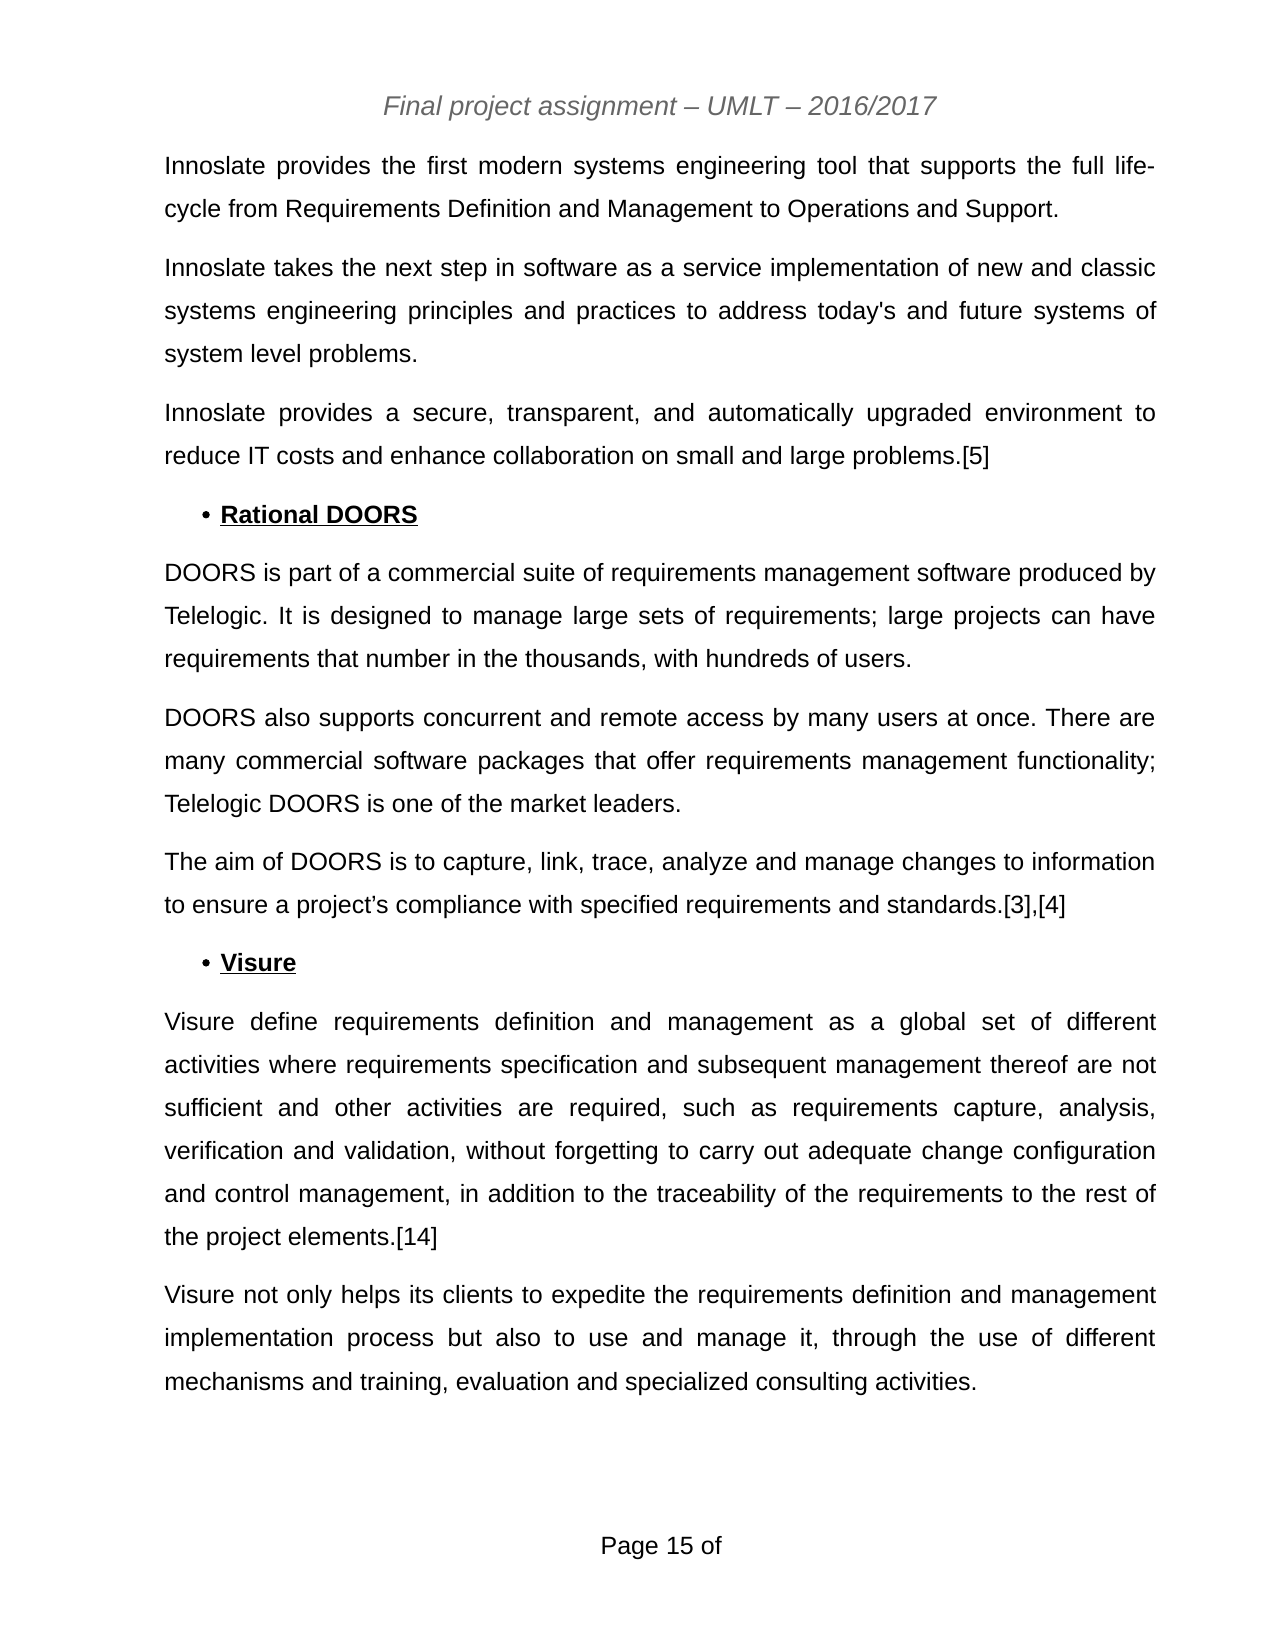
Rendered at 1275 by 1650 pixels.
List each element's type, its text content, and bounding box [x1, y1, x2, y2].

text Visure not only helps its clients to expedite the requirements definition and management implementation process but also to use and manage it, through the use of different mechanisms and training, evaluation and specialized consulting activities. [164, 1280, 1158, 1395]
text The aim of DOORS is to capture, link, trace, analyze and manage changes to information to ensure a project’s compliance with specified requirements and standards.[3],[4] [164, 847, 1158, 919]
text Innoslate takes the next step in software as a service implementation of new and classic systems engineering principles and practices to address today's and future systems of system level problems. [164, 253, 1158, 368]
text DOORS also supports concurrent and remote access by many users at once. There are many commercial software packages that offer requirements management functionality; Telelogic DOORS is one of the market leaders. [164, 703, 1158, 818]
text DOORS is part of a commercial suite of requirements management software produced by Telelogic. It is designed to manage large sets of requirements; large projects can have requirements that number in the thousands, with hundreds of users. [164, 558, 1158, 673]
list Visure [202, 948, 1158, 977]
text Visure define requirements definition and management as a global set of different activities where requirements specification and subsequent management thereof are not sufficient and other activities are required, such as requirements capture, analysis, verification and validation, without forgetting to carry out adequate change configuration and control management, in addition to the traceability of the requirements to the rest of the project elements.[14] [164, 1006, 1158, 1251]
list Rational DOORS [202, 500, 1158, 529]
text Innoslate provides a secure, transparent, and automatically upgraded environment to reduce IT costs and enhance collaboration on small and large problems.[5] [164, 398, 1158, 470]
text Innoslate provides the first modern systems engineering tool that supports the full life-cycle from Requirements Definition and Management to Operations and Support. [164, 151, 1158, 223]
